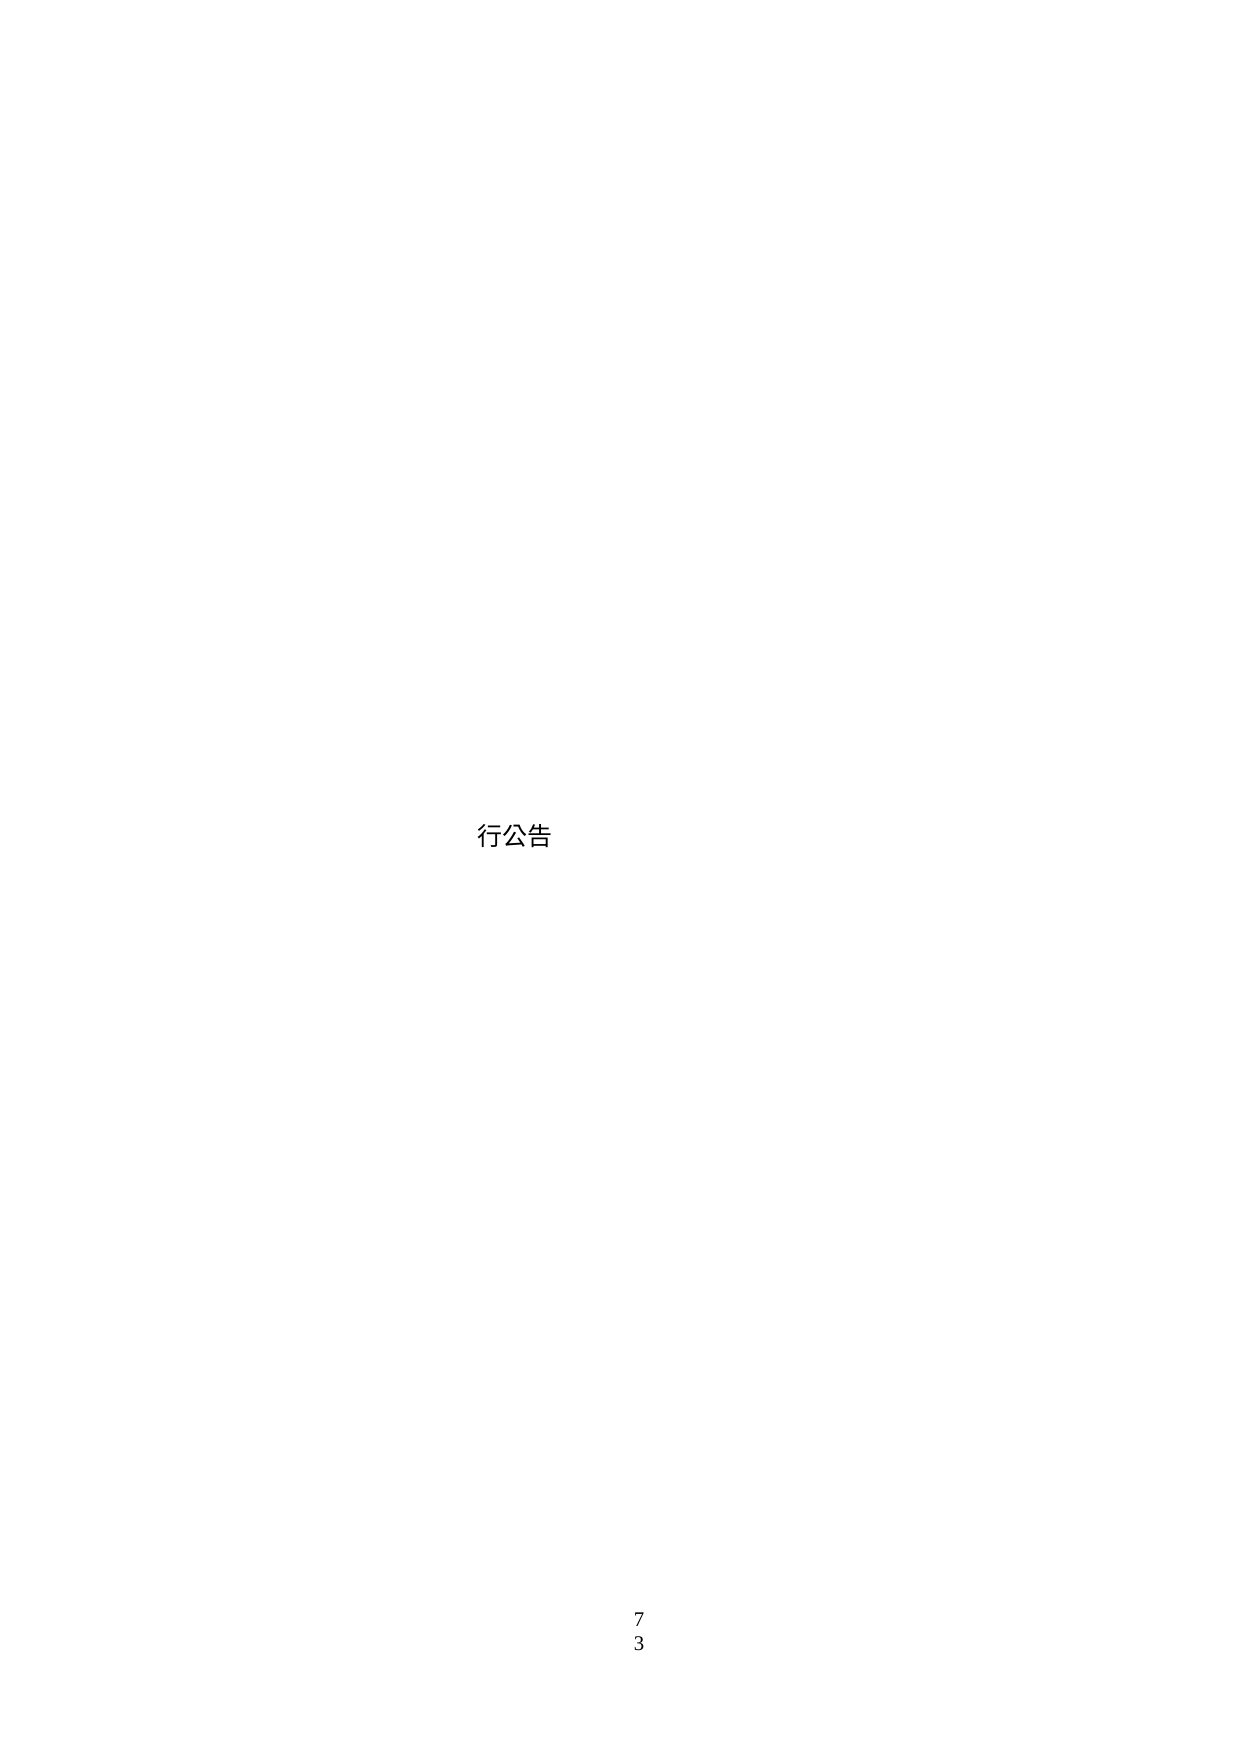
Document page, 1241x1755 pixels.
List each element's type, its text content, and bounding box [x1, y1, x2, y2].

text 行公告 [477, 816, 1093, 852]
